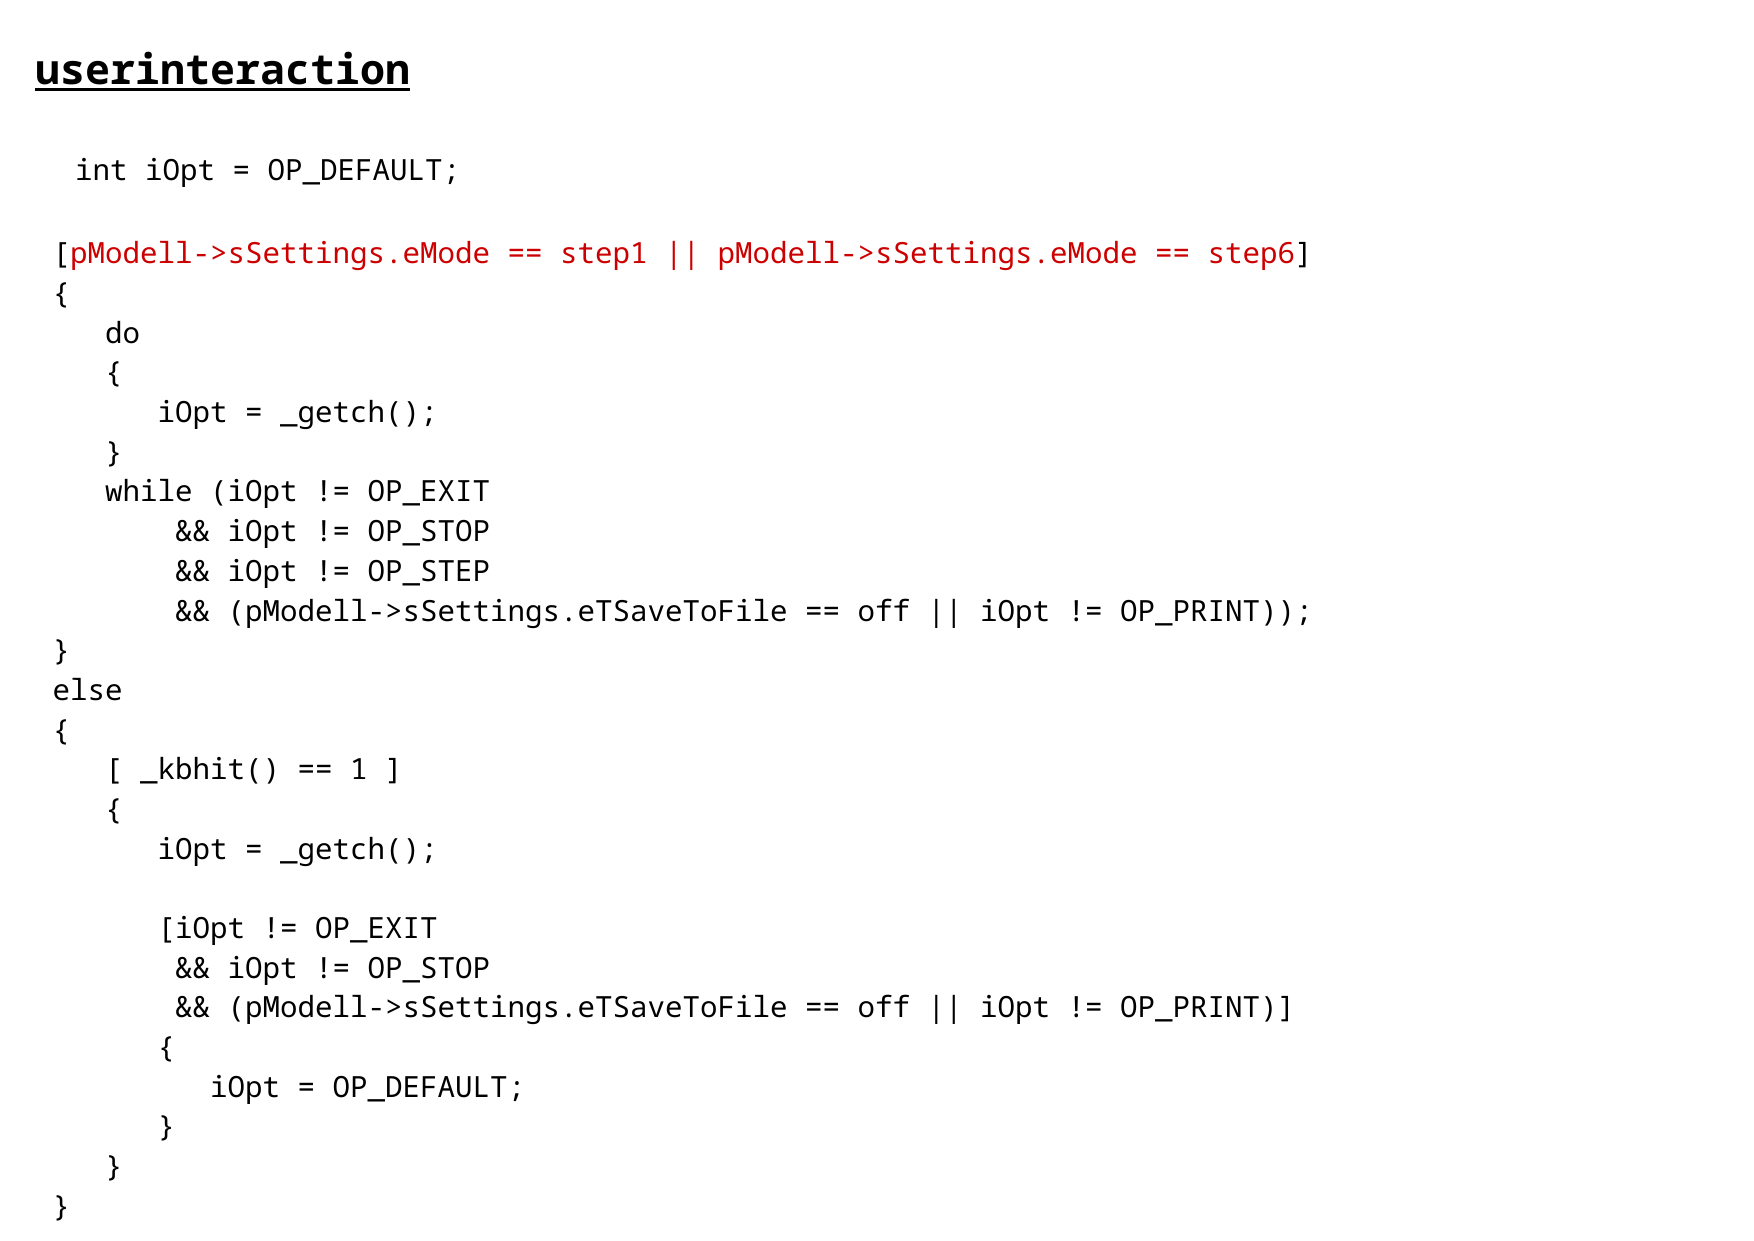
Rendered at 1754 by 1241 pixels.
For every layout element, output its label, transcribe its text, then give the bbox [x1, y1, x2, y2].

text && iOpt != OP_STOP [0, 947, 1754, 987]
text { [0, 788, 1754, 828]
text int iOpt = OP_DEFAULT; [0, 136, 1754, 193]
text && (pModell->sSettings.eTSaveToFile == off || iOpt != OP_PRINT)] [0, 987, 1754, 1026]
text { [0, 272, 1754, 312]
text { [0, 709, 1754, 748]
text while (iOpt != OP_EXIT [0, 471, 1754, 510]
text iOpt = OP_DEFAULT; [0, 1066, 1754, 1106]
text userinteraction [0, 40, 1754, 96]
text [ _kbhit() == 1 ] [0, 748, 1754, 788]
text && iOpt != OP_STOP [0, 510, 1754, 550]
text } [0, 1106, 1754, 1145]
text [iOpt != OP_EXIT [0, 907, 1754, 947]
text } [0, 431, 1754, 471]
text { [0, 1026, 1754, 1066]
text } [0, 1145, 1754, 1185]
text { [0, 352, 1754, 391]
text iOpt = _getch(); [0, 391, 1754, 431]
text else [0, 669, 1754, 709]
text [pModell->sSettings.eMode == step1 || pModell->sSettings.eMode == step6] [0, 233, 1754, 272]
text && (pModell->sSettings.eTSaveToFile == off || iOpt != OP_PRINT)); [0, 590, 1754, 629]
text } [0, 629, 1754, 669]
text && iOpt != OP_STEP [0, 550, 1754, 590]
text do [0, 312, 1754, 352]
text } [0, 1185, 1754, 1225]
text iOpt = _getch(); [0, 828, 1754, 868]
